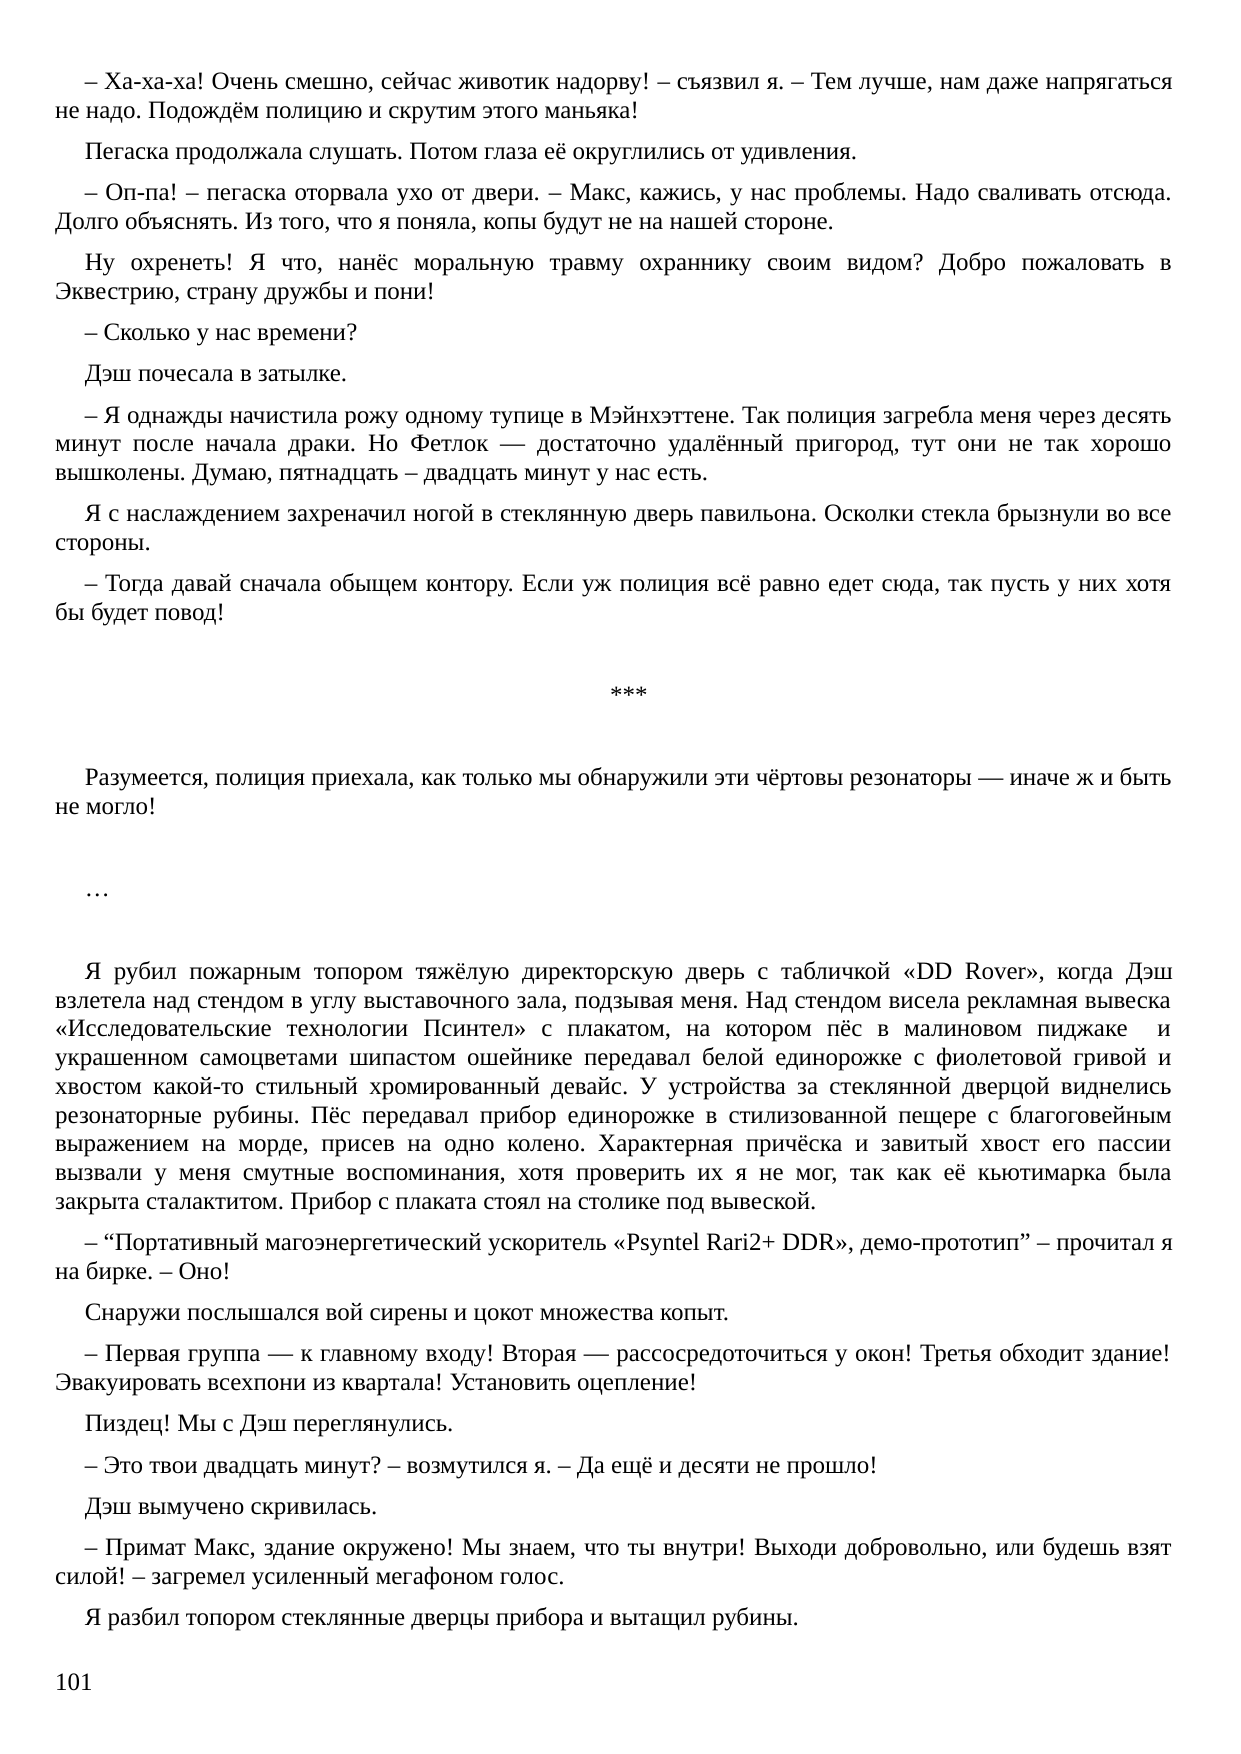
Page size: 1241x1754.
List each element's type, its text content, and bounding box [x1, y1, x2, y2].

text – Ха-ха-ха! Очень смешно, сейчас животик надорву! – съязвил я. – Тем лучше, нам даже напрягаться не надо. Подождём полицию и скрутим этого маньяка! [55, 66, 1173, 123]
text – “Портативный магоэнергетический ускоритель «Psyntel Rari2+ DDR», демо-прототип” – прочитал я на бирке. – Оно! [55, 1227, 1173, 1285]
text – Тогда давай сначала обыщем контору. Если уж полиция всё равно едет сюда, так пусть у них хотя бы будет повод! [55, 568, 1173, 626]
text – Я однажды начистила рожу одному тупице в Мэйнхэттене. Так полиция загребла меня через десять минут после начала драки. Но Фетлок — достаточно удалённый пригород, тут они не так хорошо вышколены. Думаю, пятнадцать – двадцать минут у нас есть. [55, 400, 1173, 486]
text Ну охренеть! Я что, нанёс моральную травму охраннику своим видом? Добро пожаловать в Эквестрию, страну дружбы и пони! [55, 247, 1173, 305]
text Снаружи послышался вой сирены и цокот множества копыт. [55, 1297, 1173, 1326]
text Разумеется, полиция приехала, как только мы обнаружили эти чёртовы резонаторы — иначе ж и быть не могло! [55, 762, 1173, 820]
text *** [55, 680, 1173, 708]
text Я с наслаждением захреначил ногой в стеклянную дверь павильона. Осколки стекла брызнули во все стороны. [55, 498, 1173, 556]
text Я разбил топором стеклянные дверцы прибора и вытащил рубины. [55, 1602, 1173, 1631]
text Дэш вымучено скривилась. [55, 1491, 1173, 1520]
text – Первая группа — к главному входу! Вторая — рассосредоточиться у окон! Третья обходит здание! Эвакуировать всехпони из квартала! Установить оцепление! [55, 1338, 1173, 1396]
text … [55, 873, 1173, 902]
text Я рубил пожарным топором тяжёлую директорскую дверь с табличкой «DD Rover», когда Дэш взлетела над стендом в углу выставочного зала, подзывая меня. Над стендом висела рекламная вывеска «Исследовательские технологии Псинтел» с плакатом, на котором пёс в малиновом пиджаке и украшенном самоцветами шипастом ошейнике передавал белой единорожке с фиолетовой гривой и хвостом какой-то стильный хромированный девайс. У устройства за стеклянной дверцой виднелись резонаторные рубины. Пёс передавал прибор единорожке в стилизованной пещере с благоговейным выражением на морде, присев на одно колено. Характерная причёска и завитый хвост его пассии вызвали у меня смутные воспоминания, хотя проверить их я не мог, так как её кьютимарка была закрыта сталактитом. Прибор с плаката стоял на столике под вывеской. [55, 956, 1173, 1215]
text – Примат Макс, здание окружено! Мы знаем, что ты внутри! Выходи добровольно, или будешь взят силой! – загремел усиленный мегафоном голос. [55, 1532, 1173, 1590]
text – Оп-па! – пегаска оторвала ухо от двери. – Макс, кажись, у нас проблемы. Надо сваливать отсюда. Долго объяснять. Из того, что я поняла, копы будут не на нашей стороне. [55, 177, 1173, 235]
text Пегаска продолжала слушать. Потом глаза её округлились от удивления. [55, 136, 1173, 165]
text Пиздец! Мы с Дэш переглянулись. [55, 1408, 1173, 1437]
text – Сколько у нас времени? [55, 317, 1173, 346]
text Дэш почесала в затылке. [55, 358, 1173, 387]
text – Это твои двадцать минут? – возмутился я. – Да ещё и десяти не прошло! [55, 1450, 1173, 1478]
